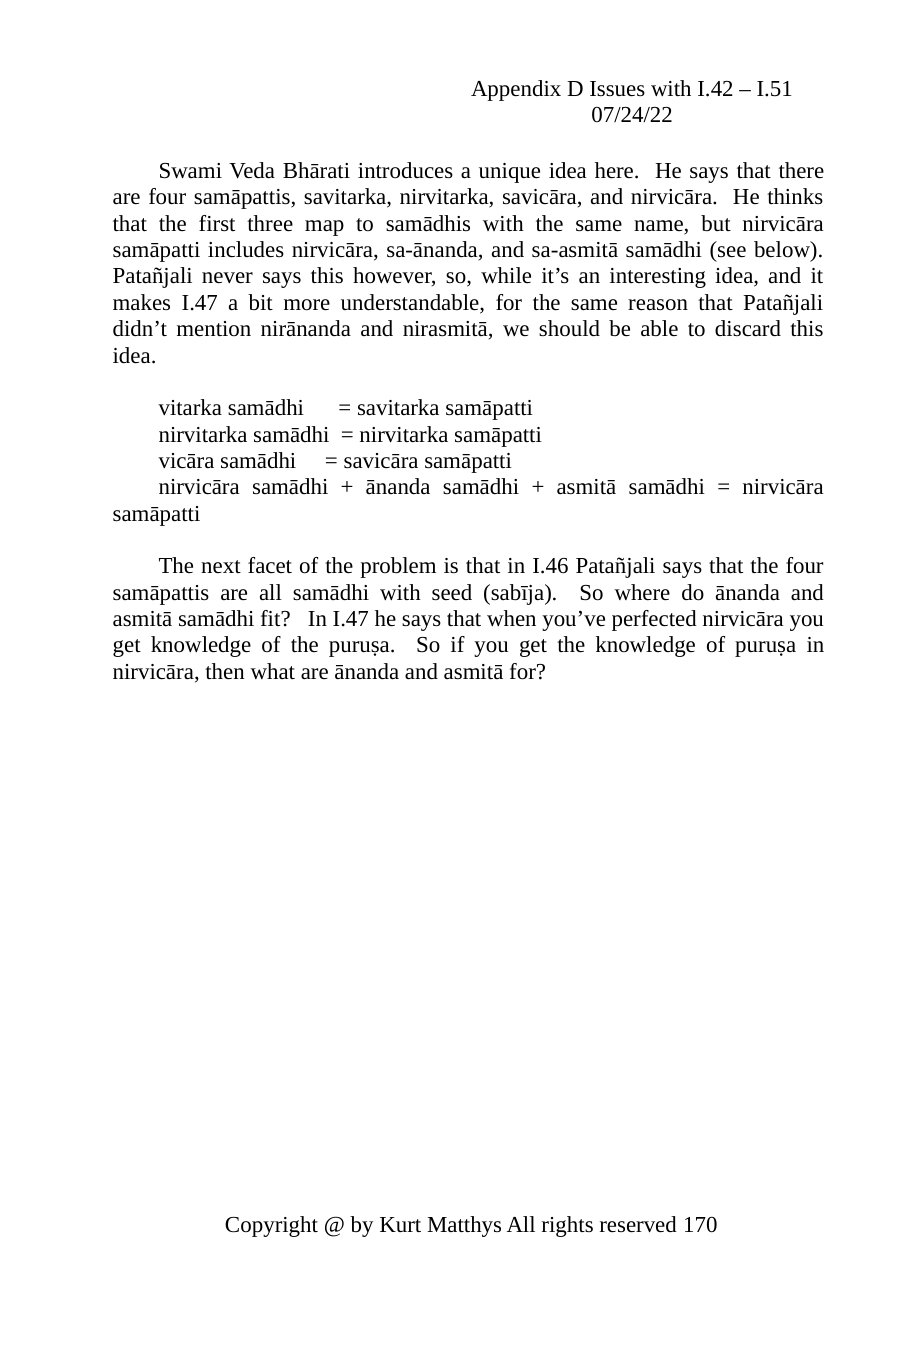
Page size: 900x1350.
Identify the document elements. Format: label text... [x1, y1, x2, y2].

text nirvicāra samādhi + ānanda samādhi + asmitā samādhi = nirvicāra samāpatti [112, 473, 825, 526]
text vitarka samādhi = savitarka samāpatti [112, 394, 825, 421]
text nirvitarka samādhi = nirvitarka samāpatti [112, 421, 825, 447]
text vicāra samādhi = savicāra samāpatti [112, 447, 825, 473]
text The next facet of the problem is that in I.46 Patañjali says that the four samāpattis are all samādhi with seed (sabīja). So where do ānanda and asmitā samādhi fit? In I.47 he says that when you’ve perfected nirvicāra you get knowledge of the puruṣa. So if you get the knowledge of puruṣa in nirvicāra, then what are ānanda and asmitā for? [112, 552, 825, 684]
text Swami Veda Bhārati introduces a unique idea here. He says that there are four samāpattis, savitarka, nirvitarka, savicāra, and nirvicāra. He thinks that the first three map to samādhis with the same name, but nirvicāra samāpatti includes nirvicāra, sa-ānanda, and sa-asmitā samādhi (see below). Patañjali never says this however, so, while it’s an interesting idea, and it makes I.47 a bit more understandable, for the same reason that Patañjali didn’t mention nirānanda and nirasmitā, we should be able to discard this idea. [112, 157, 825, 368]
